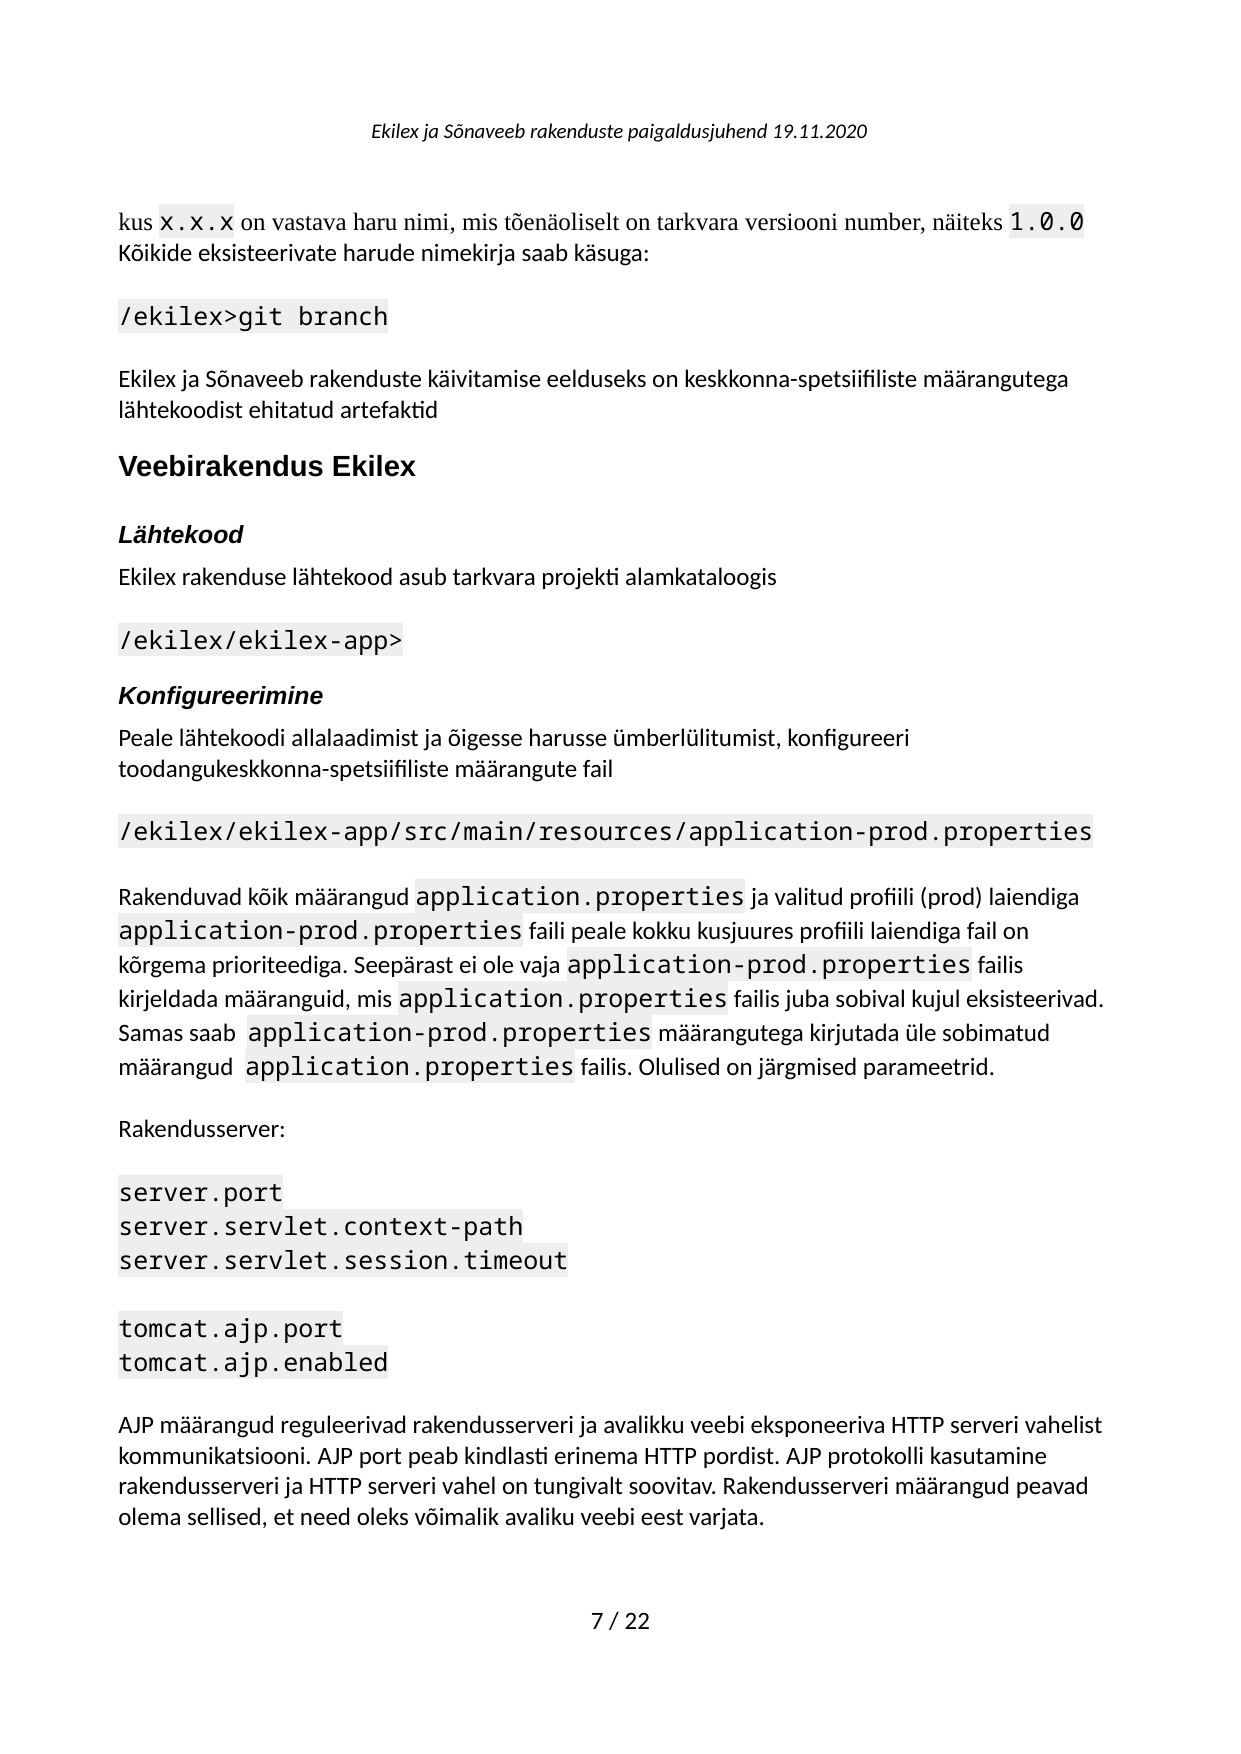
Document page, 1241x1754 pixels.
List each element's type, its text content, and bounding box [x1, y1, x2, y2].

text tomcat.ajp.port [118, 1311, 1122, 1345]
text kus x.x.x on vastava haru nimi, mis tõenäoliselt on tarkvara versiooni number, näiteks 1.0.0 [118, 203, 1122, 238]
text Rakenduvad kõik määrangud application.properties ja valitud profiili (prod) laiendiga application-prod.properties faili peale kokku kusjuures profiili laiendiga fail on kõrgema prioriteediga. Seepärast ei ole vaja application-prod.properties failis kirjeldada määranguid, mis application.properties failis juba sobival kujul eksisteerivad. Samas saab application-prod.properties määrangutega kirjutada üle sobimatud määrangud application.properties failis. Olulised on järgmised parameetrid. [118, 879, 1122, 1083]
text Ekilex rakenduse lähtekood asub tarkvara projekti alamkataloogis [118, 561, 1122, 592]
text server.servlet.context-path [118, 1209, 1122, 1243]
text Rakendusserver: [118, 1113, 1122, 1144]
text /ekilex/ekilex-app> [118, 622, 1122, 656]
subtitle Lähtekood [118, 520, 1122, 549]
text Peale lähtekoodi allalaadimist ja õigesse harusse ümberlülitumist, konfigureeri toodangukeskkonna-spetsiifiliste määrangute fail [118, 722, 1122, 783]
text tomcat.ajp.enabled [118, 1345, 1122, 1379]
subtitle Konfigureerimine [118, 681, 1122, 710]
subtitle Veebirakendus Ekilex [118, 449, 1122, 483]
text server.port [118, 1174, 1122, 1209]
text AJP määrangud reguleerivad rakendusserveri ja avalikku veebi eksponeeriva HTTP serveri vahelist kommunikatsiooni. AJP port peab kindlasti erinema HTTP pordist. AJP protokolli kasutamine rakendusserveri ja HTTP serveri vahel on tungivalt soovitav. Rakendusserveri määrangud peavad olema sellised, et need oleks võimalik avaliku veebi eest varjata. [118, 1409, 1122, 1532]
text /ekilex/ekilex-app/src/main/resources/application-prod.properties [118, 814, 1122, 848]
text Kõikide eksisteerivate harude nimekirja saab käsuga: [118, 238, 1122, 268]
text Ekilex ja Sõnaveeb rakenduste käivitamise eelduseks on keskkonna-spetsiifiliste määrangutega lähtekoodist ehitatud artefaktid [118, 363, 1122, 424]
text /ekilex>git branch [118, 299, 1122, 333]
text server.servlet.session.timeout [118, 1243, 1122, 1277]
